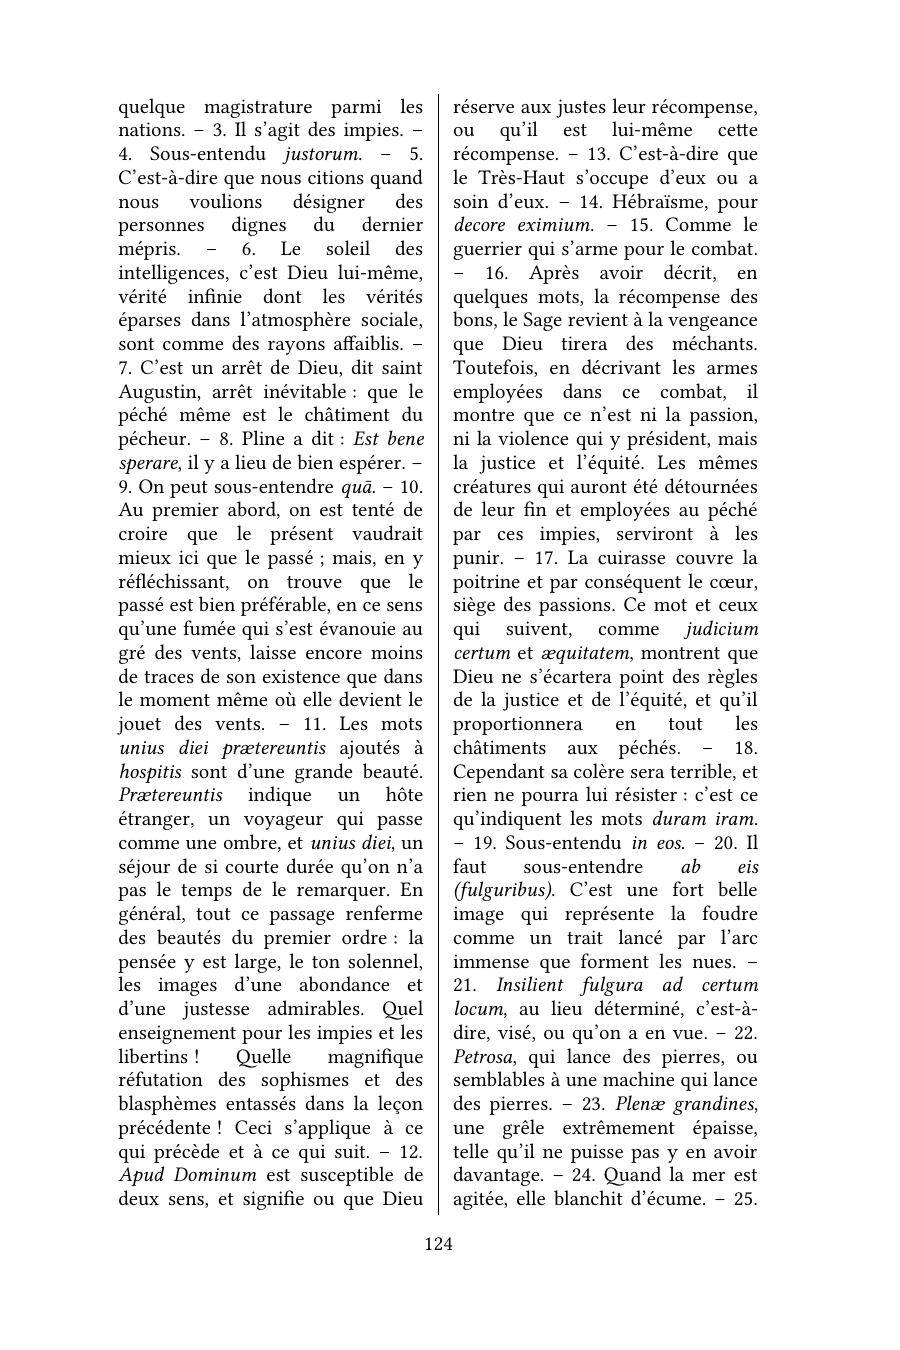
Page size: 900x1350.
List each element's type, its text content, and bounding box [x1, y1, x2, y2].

text quelque magistrature parmi les nations. – 3. Il s’agit des impies. – 4. Sous-entendu justorum. – 5. C’est-à-dire que nous citions quand nous voulions désigner des personnes dignes du dernier mépris. – 6. Le soleil des intelligences, c’est Dieu lui-même, vérité infinie dont les vérités éparses dans l’atmosphère sociale, sont comme des rayons affaiblis. – 7. C’est un arrêt de Dieu, dit saint Augustin, arrêt inévitable : que le péché même est le châtiment du pécheur. – 8. Pline a dit : Est bene sperare, il y a lieu de bien espérer. – 9. On peut sous-entendre quā. – 10. Au premier abord, on est tenté de croire que le présent vaudrait mieux ici que le passé ; mais, en y réfléchissant, on trouve que le passé est bien préférable, en ce sens qu’une fumée qui s’est évanouie au gré des vents, laisse encore moins de traces de son existence que dans le moment même où elle devient le jouet des vents. – 11. Les mots unius diei prætereuntis ajoutés à hospitis sont d’une grande beauté. Prætereuntis indique un hôte étranger, un voyageur qui passe comme une ombre, et unius diei, un séjour de si courte durée qu’on n’a pas le temps de le remarquer. En général, tout ce passage renferme des beautés du premier ordre : la pensée y est large, le ton solennel, les images d’une abondance et d’une justesse admirables. Quel enseignement pour les impies et les libertins ! Quelle magnifique réfutation des sophismes et des blasphèmes entassés dans la leçon précédente ! Ceci s’applique à ce qui précède et à ce qui suit. – 12. Apud Dominum est susceptible de deux sens, et signifie ou que Dieu [118, 94, 423, 1211]
text réserve aux justes leur récompense, ou qu’il est lui-même cette récompense. – 13. C’est-à-dire que le Très-Haut s’occupe d’eux ou a soin d’eux. – 14. Hébraïsme, pour decore eximium. – 15. Comme le guerrier qui s’arme pour le combat. – 16. Après avoir décrit, en quelques mots, la récompense des bons, le Sage revient à la vengeance que Dieu tirera des méchants. Toutefois, en décrivant les armes employées dans ce combat, il montre que ce n’est ni la passion, ni la violence qui y président, mais la justice et l’équité. Les mêmes créatures qui auront été détournées de leur fin et employées au péché par ces impies, serviront à les punir. – 17. La cuirasse couvre la poitrine et par conséquent le cœur, siège des passions. Ce mot et ceux qui suivent, comme judicium certum et æquitatem, montrent que Dieu ne s’écartera point des règles de la justice et de l’équité, et qu’il proportionnera en tout les châtiments aux péchés. – 18. Cependant sa colère sera terrible, et rien ne pourra lui résister : c’est ce qu’indiquent les mots duram iram. – 19. Sous-entendu in eos. – 20. Il faut sous-entendre ab eis (fulguribus). C’est une fort belle image qui représente la foudre comme un trait lancé par l’arc immense que forment les nues. – 21. Insilient fulgura ad certum locum, au lieu déterminé, c’est-à-dire, visé, ou qu’on a en vue. – 22. Petrosa, qui lance des pierres, ou semblables à une machine qui lance des pierres. – 23. Plenæ grandines, une grêle extrêmement épaisse, telle qu’il ne puisse pas y en avoir davantage. – 24. Quand la mer est agitée, elle blanchit d’écume. – 25. [453, 94, 758, 1211]
